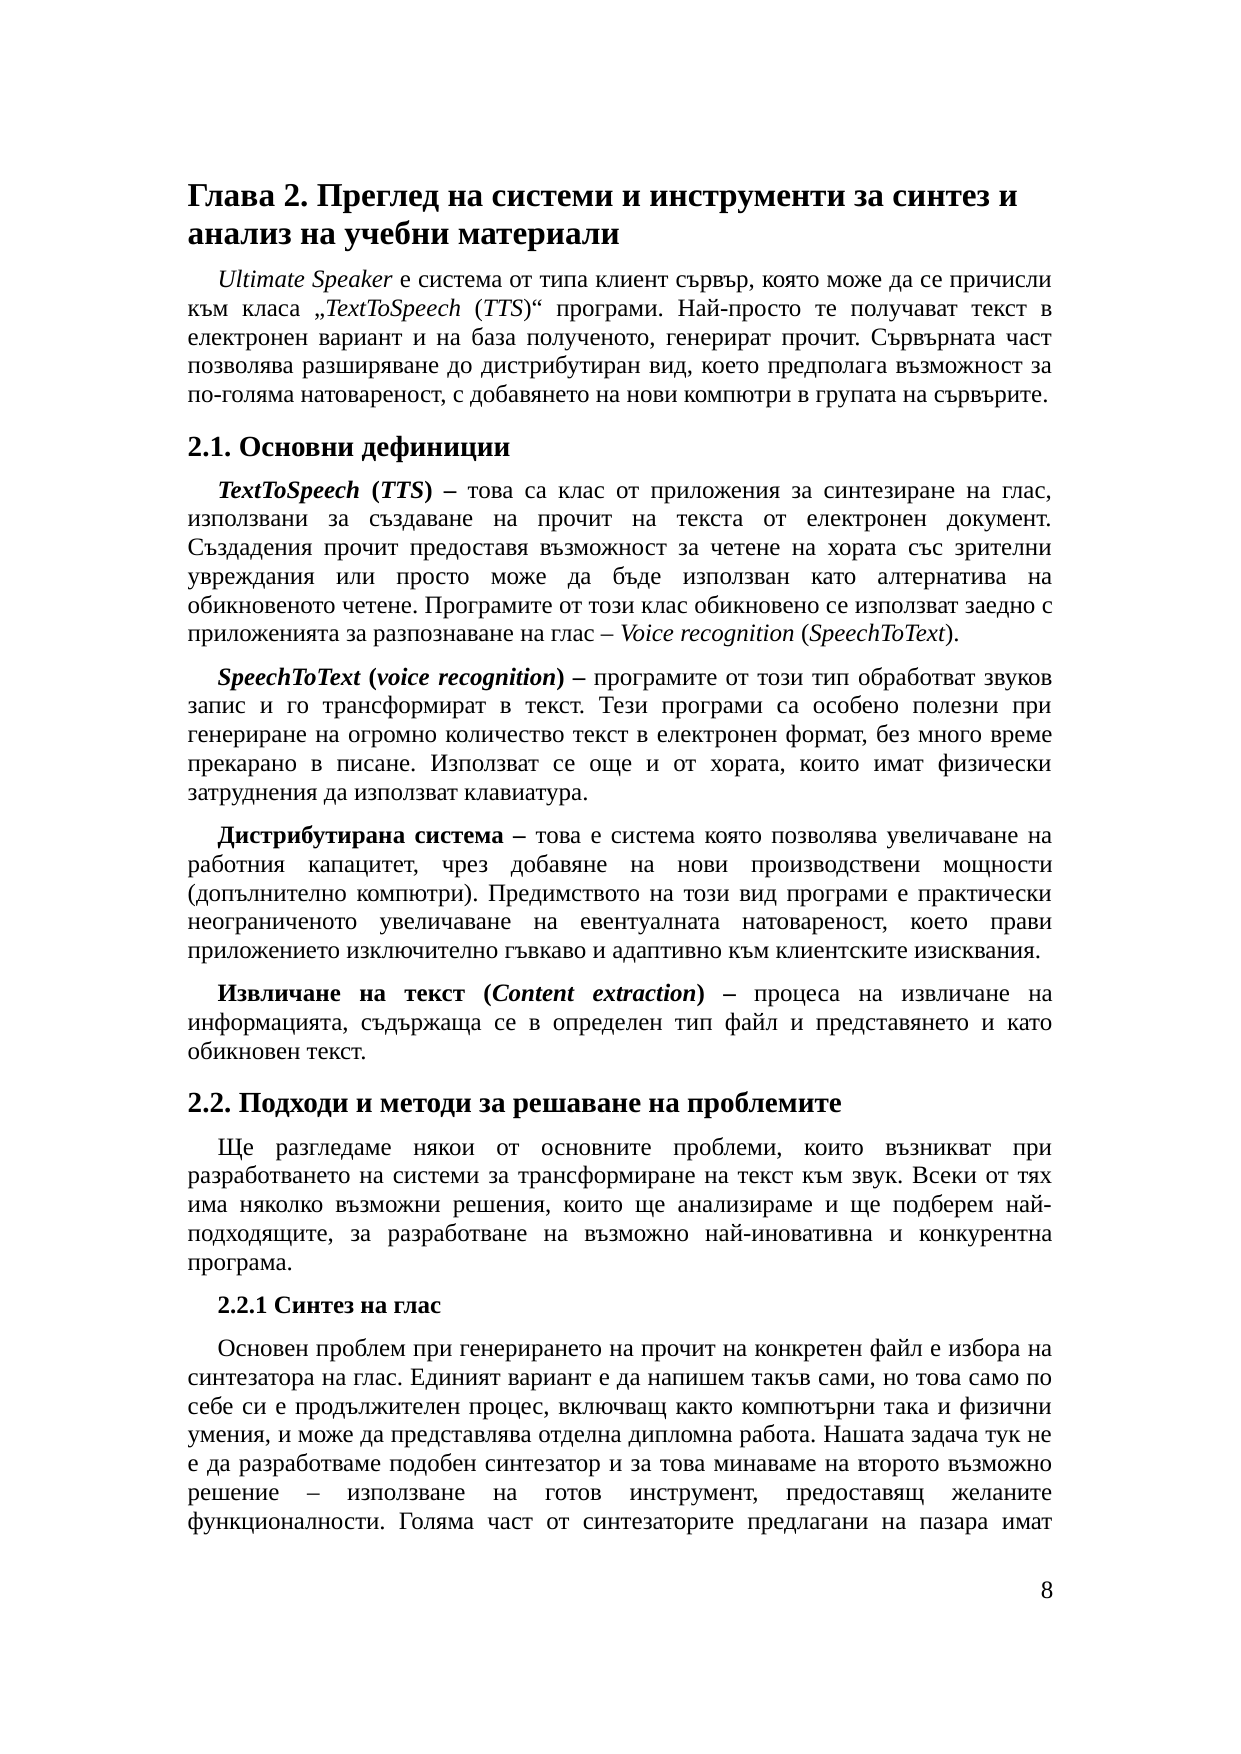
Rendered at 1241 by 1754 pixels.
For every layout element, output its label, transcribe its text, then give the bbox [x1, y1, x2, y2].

text Ще разгледаме някои от основните проблеми, които възникват при разработването на системи за трансформиране на текст към звук. Всеки от тях има няколко възможни решения, които ще анализираме и ще подберем най-подходящите, за разработване на възможно най-иновативна и конкурентна програма. [187, 1132, 1053, 1275]
text Ultimate Speaker е система от типа клиент сървър, която може да се причисли към класа „TextToSpeech (TTS)“ програми. Най-просто те получават текст в електронен вариант и на база полученото, генерират прочит. Сървърната част позволява разширяване до дистрибутиран вид, което предполага възможност за по-голяма натовареност, с добавянето на нови компютри в групата на сървърите. [187, 264, 1053, 408]
text Дистрибутирана система – това е система която позволява увеличаване на работния капацитет, чрез добавяне на нови производствени мощности (допълнително компютри). Предимството на този вид програми е практически неограниченото увеличаване на евентуалната натовареност, което прави приложението изключително гъвкаво и адаптивно към клиентските изисквания. [187, 820, 1053, 964]
subtitle Глава 2. Преглед на системи и инструменти за синтез и анализ на учебни материали [187, 175, 1053, 252]
text 2.2.1 Синтез на глас [187, 1290, 1053, 1319]
text Основен проблем при генерирането на прочит на конкретен файл е избора на синтезатора на глас. Единият вариант е да напишем такъв сами, но това само по себе си е продължителен процес, включващ както компютърни така и физични умения, и може да представлява отделна дипломна работа. Нашата задача тук не е да разработваме подобен синтезатор и за това минаваме на второто възможно решение – използване на готов инструмент, предоставящ желаните функционалности. Голяма част от синтезаторите предлагани на пазара имат [187, 1333, 1053, 1534]
text Извличане на текст (Content extraction) – процеса на извличане на информацията, съдържаща се в определен тип файл и представянето и като обикновен текст. [187, 978, 1053, 1065]
subtitle 2.1. Основни дефиниции [187, 429, 1053, 462]
text TextToSpeech (TTS) – това са клас от приложения за синтезиране на глас, използвани за създаване на прочит на текста от електронен документ. Създадения прочит предоставя възможност за четене на хората със зрителни увреждания или просто може да бъде използван като алтернатива на обикновеното четене. Програмите от този клас обикновено се използват заедно с приложенията за разпознаване на глас – Voice recognition (SpeechToText). [187, 475, 1053, 647]
text SpeechToText (voice recognition) – програмите от този тип обработват звуков запис и го трансформират в текст. Тези програми са особено полезни при генериране на огромно количество текст в електронен формат, без много време прекарано в писане. Използват се още и от хората, които имат физически затруднения да използват клавиатура. [187, 662, 1053, 806]
subtitle 2.2. Подходи и методи за решаване на проблемите [187, 1086, 1053, 1119]
